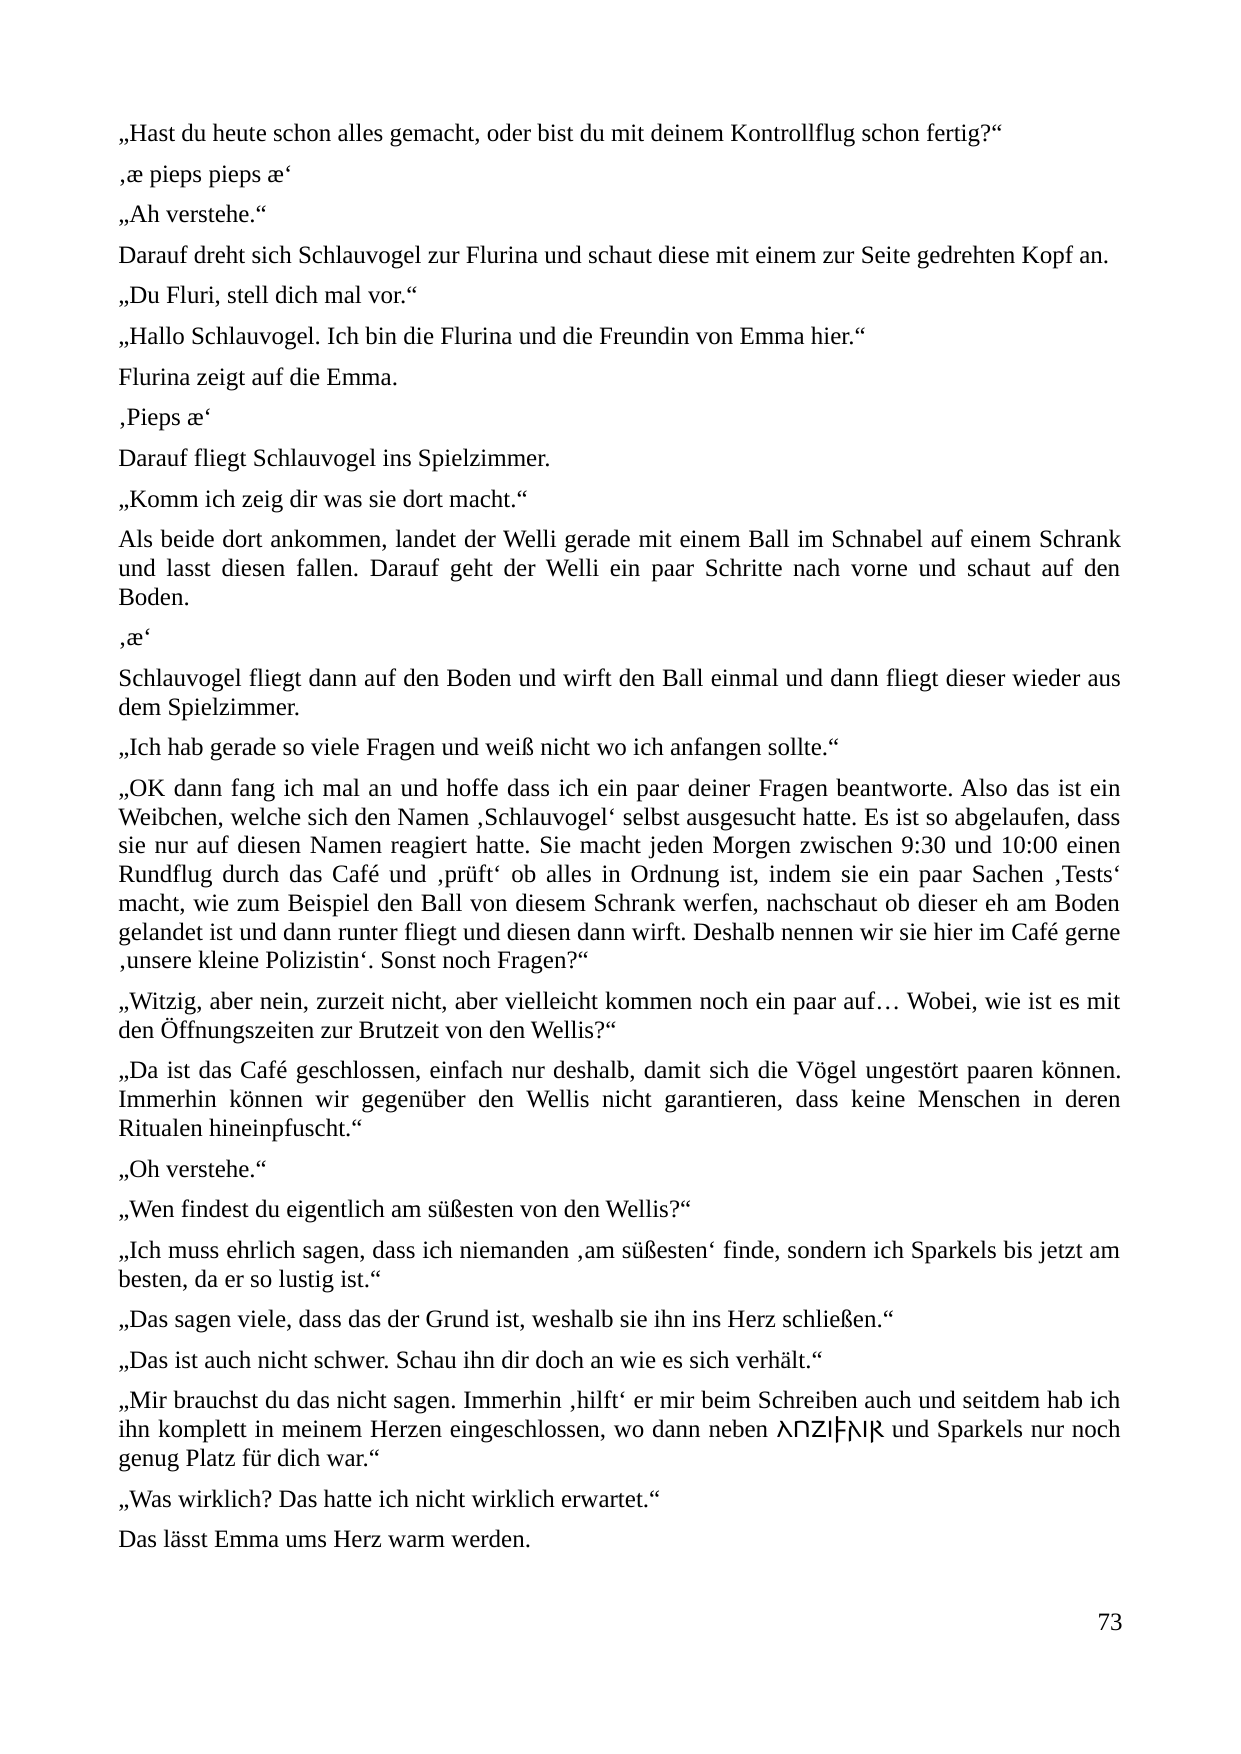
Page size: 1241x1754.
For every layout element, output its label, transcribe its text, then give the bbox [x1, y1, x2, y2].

text „OK dann fang ich mal an und hoffe dass ich ein paar deiner Fragen beantworte. Also das ist ein Weibchen, welche sich den Namen ‚Schlauvogel‘ selbst ausgesucht hatte. Es ist so abgelaufen, dass sie nur auf diesen Namen reagiert hatte. Sie macht jeden Morgen zwischen 9:30 und 10:00 einen Rundflug durch das Café und ‚prüft‘ ob alles in Ordnung ist, indem sie ein paar Sachen ‚Tests‘ macht, wie zum Beispiel den Ball von diesem Schrank werfen, nachschaut ob dieser eh am Boden gelandet ist und dann runter fliegt und diesen dann wirft. Deshalb nennen wir sie hier im Café gerne ‚unsere kleine Polizistin‘. Sonst noch Fragen?“ [118, 773, 1122, 974]
text „Hast du heute schon alles gemacht, oder bist du mit deinem Kontrollflug schon fertig?“ [118, 118, 1122, 147]
text „Ah verstehe.“ [118, 199, 1122, 228]
text ‚Pieps æ‘ [118, 402, 1122, 431]
text „Hallo Schlauvogel. Ich bin die Flurina und die Freundin von Emma hier.“ [118, 321, 1122, 350]
text „Komm ich zeig dir was sie dort macht.“ [118, 484, 1122, 512]
text „Das sagen viele, dass das der Grund ist, weshalb sie ihn ins Herz schließen.“ [118, 1304, 1122, 1333]
text „Ich hab gerade so viele Fragen und weiß nicht wo ich anfangen sollte.“ [118, 732, 1122, 761]
text ‚æ pieps pieps æ‘ [118, 159, 1122, 187]
text Das lässt Emma ums Herz warm werden. [118, 1524, 1122, 1553]
text ‚æ‘ [118, 622, 1122, 651]
text Darauf dreht sich Schlauvogel zur Flurina und schaut diese mit einem zur Seite gedrehten Kopf an. [118, 240, 1122, 269]
text „Was wirklich? Das hatte ich nicht wirklich erwartet.“ [118, 1484, 1122, 1512]
text „Ich muss ehrlich sagen, dass ich niemanden ‚am süßesten‘ finde, sondern ich Sparkels bis jetzt am besten, da er so lustig ist.“ [118, 1235, 1122, 1292]
text „Wen findest du eigentlich am süßesten von den Wellis?“ [118, 1194, 1122, 1223]
text „Oh verstehe.“ [118, 1154, 1122, 1182]
text „Du Fluri, stell dich mal vor.“ [118, 281, 1122, 309]
text Darauf fliegt Schlauvogel ins Spielzimmer. [118, 443, 1122, 472]
text „Das ist auch nicht schwer. Schau ihn dir doch an wie es sich verhält.“ [118, 1345, 1122, 1374]
text Als beide dort ankommen, landet der Welli gerade mit einem Ball im Schnabel auf einem Schrank und lasst diesen fallen. Darauf geht der Welli ein paar Schritte nach vorne und schaut auf den Boden. [118, 524, 1122, 611]
text „Witzig, aber nein, zurzeit nicht, aber vielleicht kommen noch ein paar auf… Wobei, wie ist es mit den Öffnungszeiten zur Brutzeit von den Wellis?“ [118, 986, 1122, 1044]
text „Mir brauchst du das nicht sagen. Immerhin ‚hilft‘ er mir beim Schreiben auch und seitdem hab ich ihn komplett in meinem Herzen eingeschlossen, wo dann neben 𐌻𐌿𐌶𐌹𐍆𐌰𐌹𐍂 und Sparkels nur noch genug Platz für dich war.“ [118, 1386, 1122, 1472]
text „Da ist das Café geschlossen, einfach nur deshalb, damit sich die Vögel ungestört paaren können. Immerhin können wir gegenüber den Wellis nicht garantieren, dass keine Menschen in deren Ritualen hineinpfuscht.“ [118, 1056, 1122, 1142]
text Flurina zeigt auf die Emma. [118, 362, 1122, 391]
text Schlauvogel fliegt dann auf den Boden und wirft den Ball einmal und dann fliegt dieser wieder aus dem Spielzimmer. [118, 663, 1122, 721]
